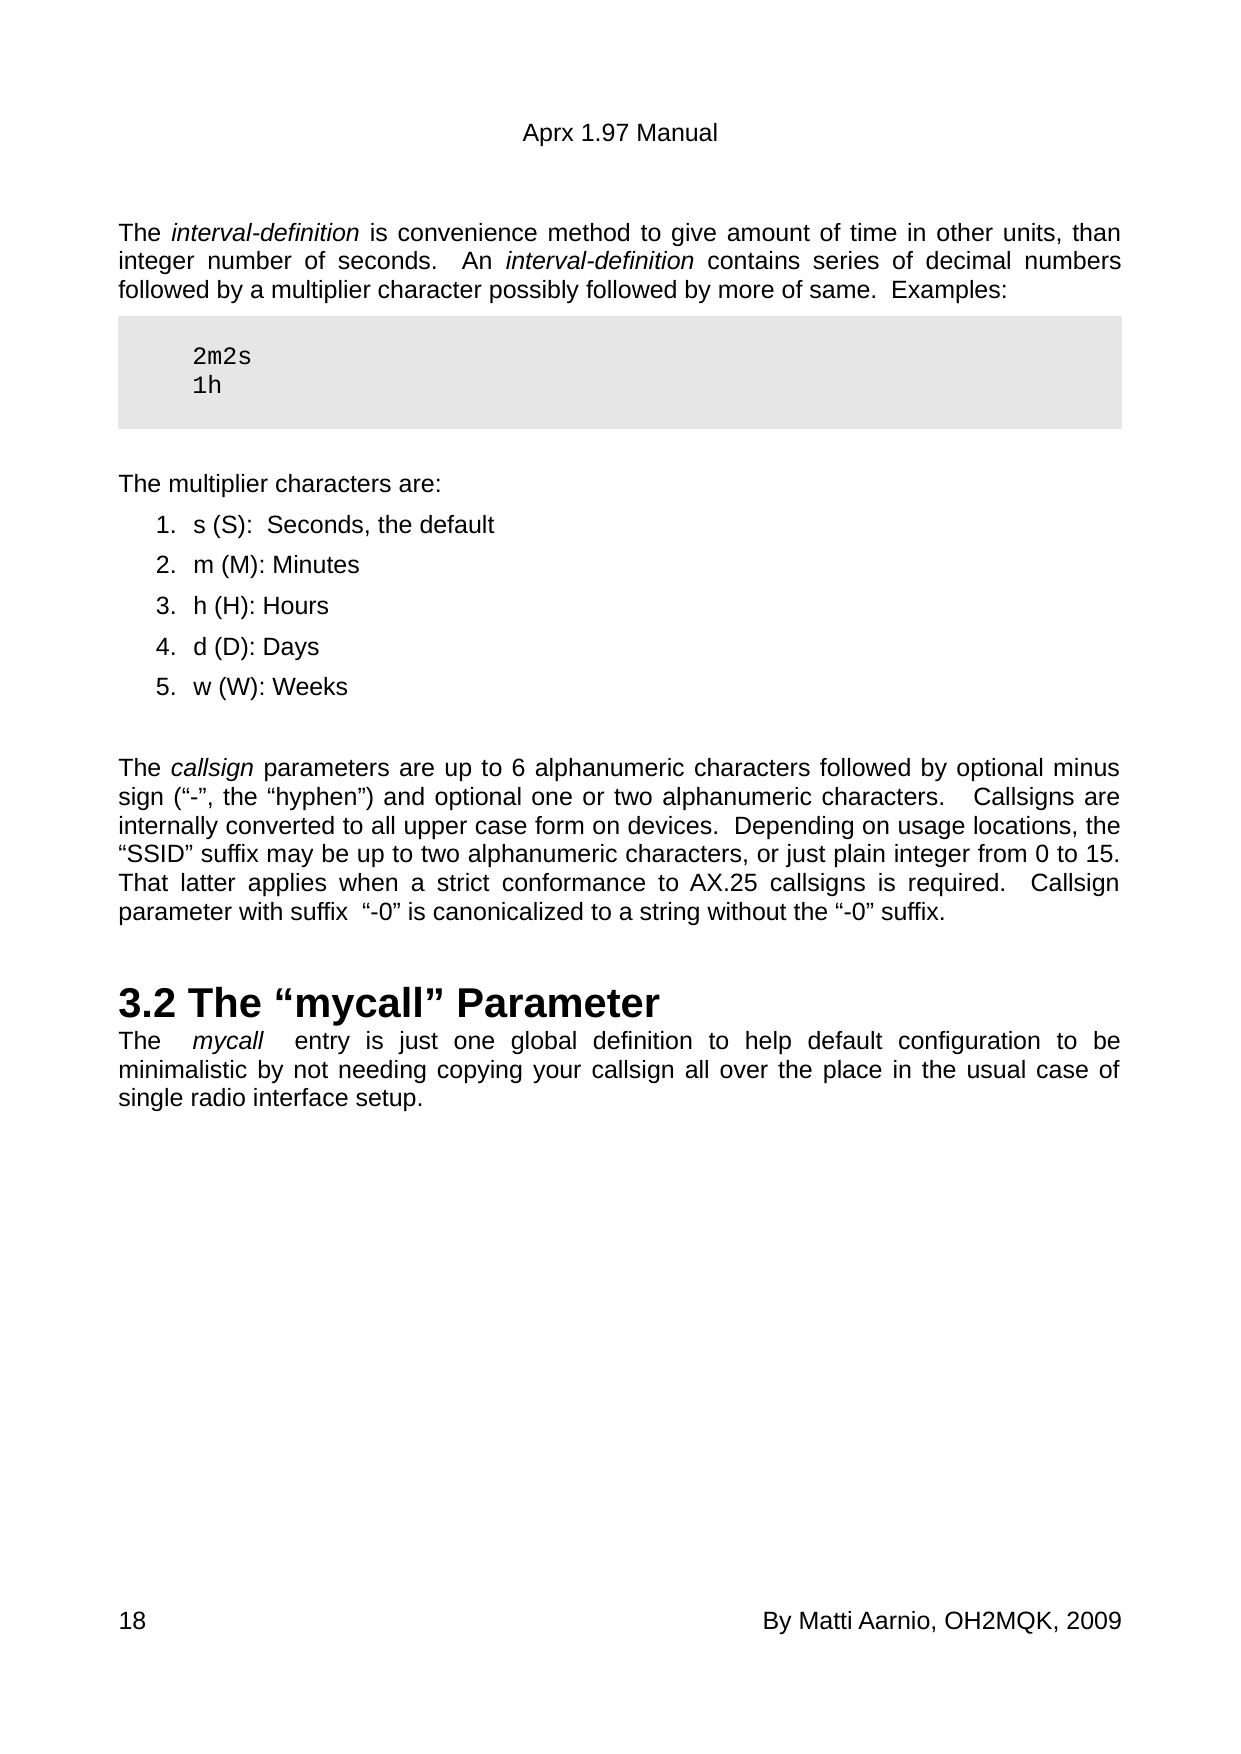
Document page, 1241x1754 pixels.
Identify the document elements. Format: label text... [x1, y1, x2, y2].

text The multiplier characters are: [118, 469, 1122, 498]
list d (D): Days [156, 632, 1122, 660]
subtitle The “mycall” Parameter [118, 978, 1122, 1026]
list m (M): Minutes [156, 551, 1122, 579]
list w (W): Weeks [156, 672, 1122, 701]
text The interval-definition is convenience method to give amount of time in other units, than integer number of seconds. An interval-definition contains series of decimal numbers followed by a multiplier character possibly followed by more of same. Examples: [118, 218, 1122, 304]
text 2m2s [118, 344, 1122, 372]
list h (H): Hours [156, 591, 1122, 620]
list s (S): Seconds, the default [156, 510, 1122, 539]
text The mycall entry is just one global definition to help default configuration to be minimalistic by not needing copying your callsign all over the place in the usual case of single radio interface setup. [118, 1026, 1122, 1112]
text 1h [118, 372, 1122, 401]
text The callsign parameters are up to 6 alphanumeric characters followed by optional minus sign (“-”, the “hyphen”) and optional one or two alphanumeric characters. Callsigns are internally converted to all upper case form on devices. Depending on usage locations, the “SSID” suffix may be up to two alphanumeric characters, or just plain integer from 0 to 15. That latter applies when a strict conformance to AX.25 callsigns is required. Callsign parameter with suffix “-0” is canonicalized to a string without the “-0” suffix. [118, 753, 1122, 926]
